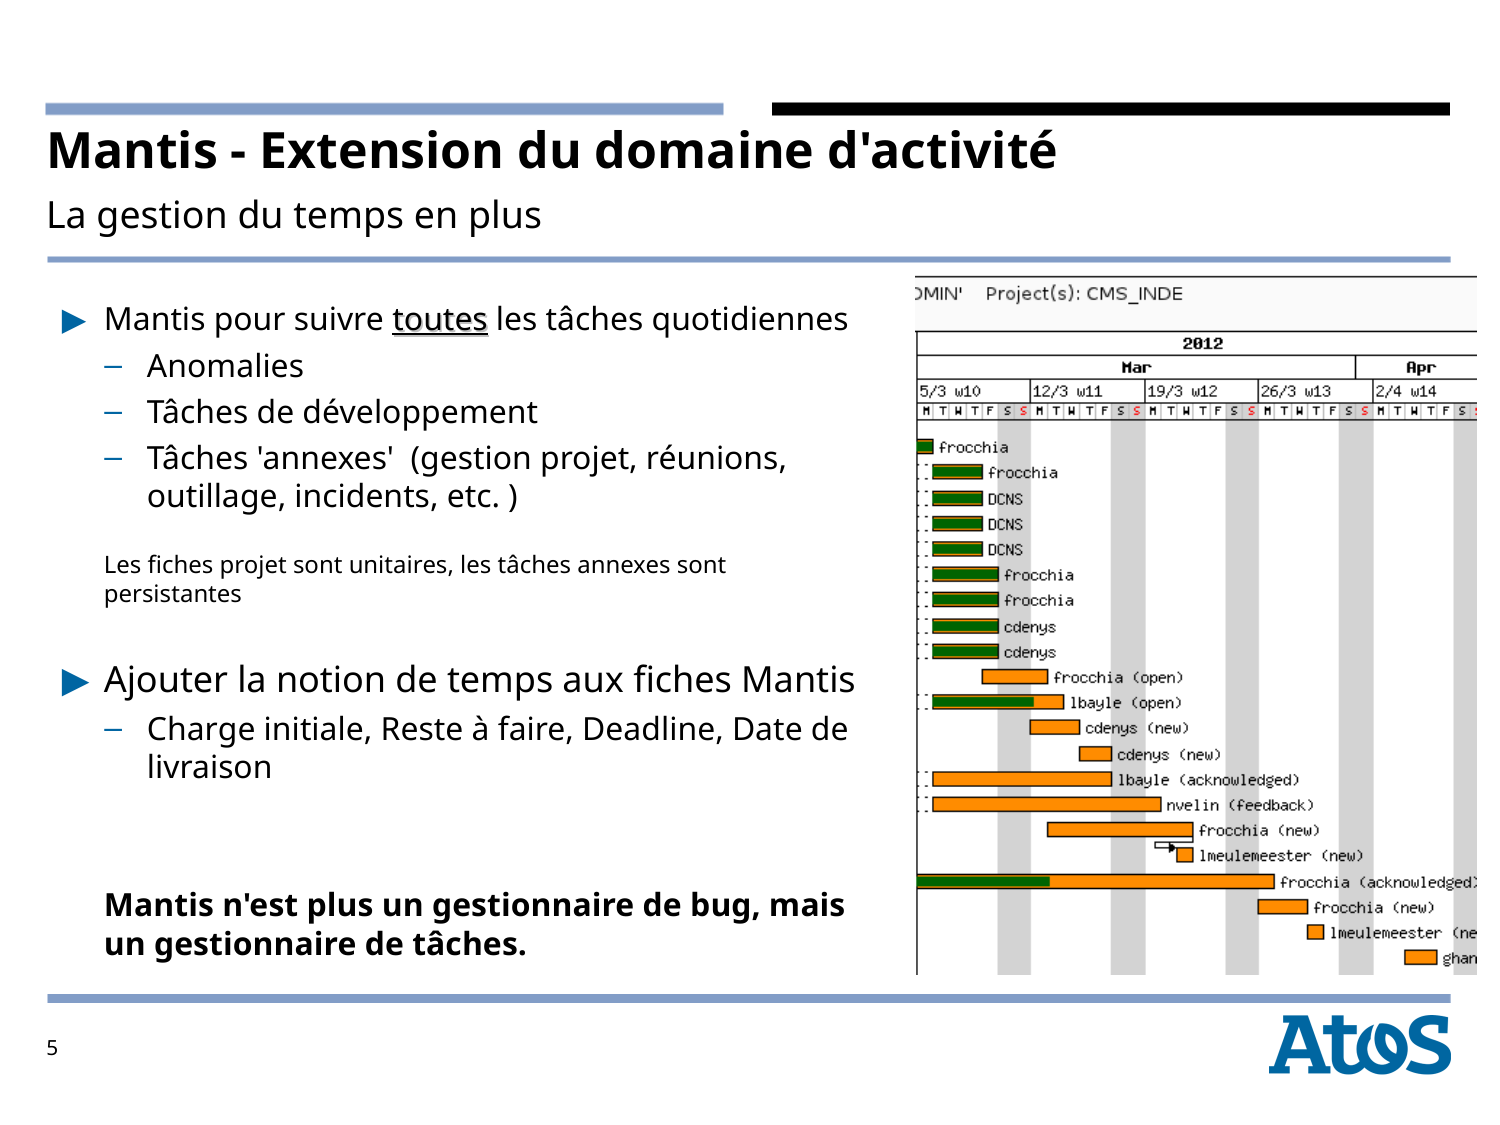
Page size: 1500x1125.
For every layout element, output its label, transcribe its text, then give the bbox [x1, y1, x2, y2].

picture [0, 0, 1500, 1125]
list Mantis pour suivre toutes les tâches quotidiennes Anomalies Tâches de développement Tâches 'annexes' (gestion projet, réunions, outillage, incidents, etc. ) Les fiches projet sont unitaires, les tâches annexes sont persistantes Ajouter la notion de temps aux fiches Mantis Charge initiale, Reste à faire, Deadline, Date de livraison Mantis n'est plus un gestionnaire de bug, mais un gestionnaire de tâches. [47, 295, 886, 975]
title Mantis - Extension du domaine d'activité [31, 110, 1456, 183]
text_box La gestion du temps en plus [31, 183, 1456, 243]
